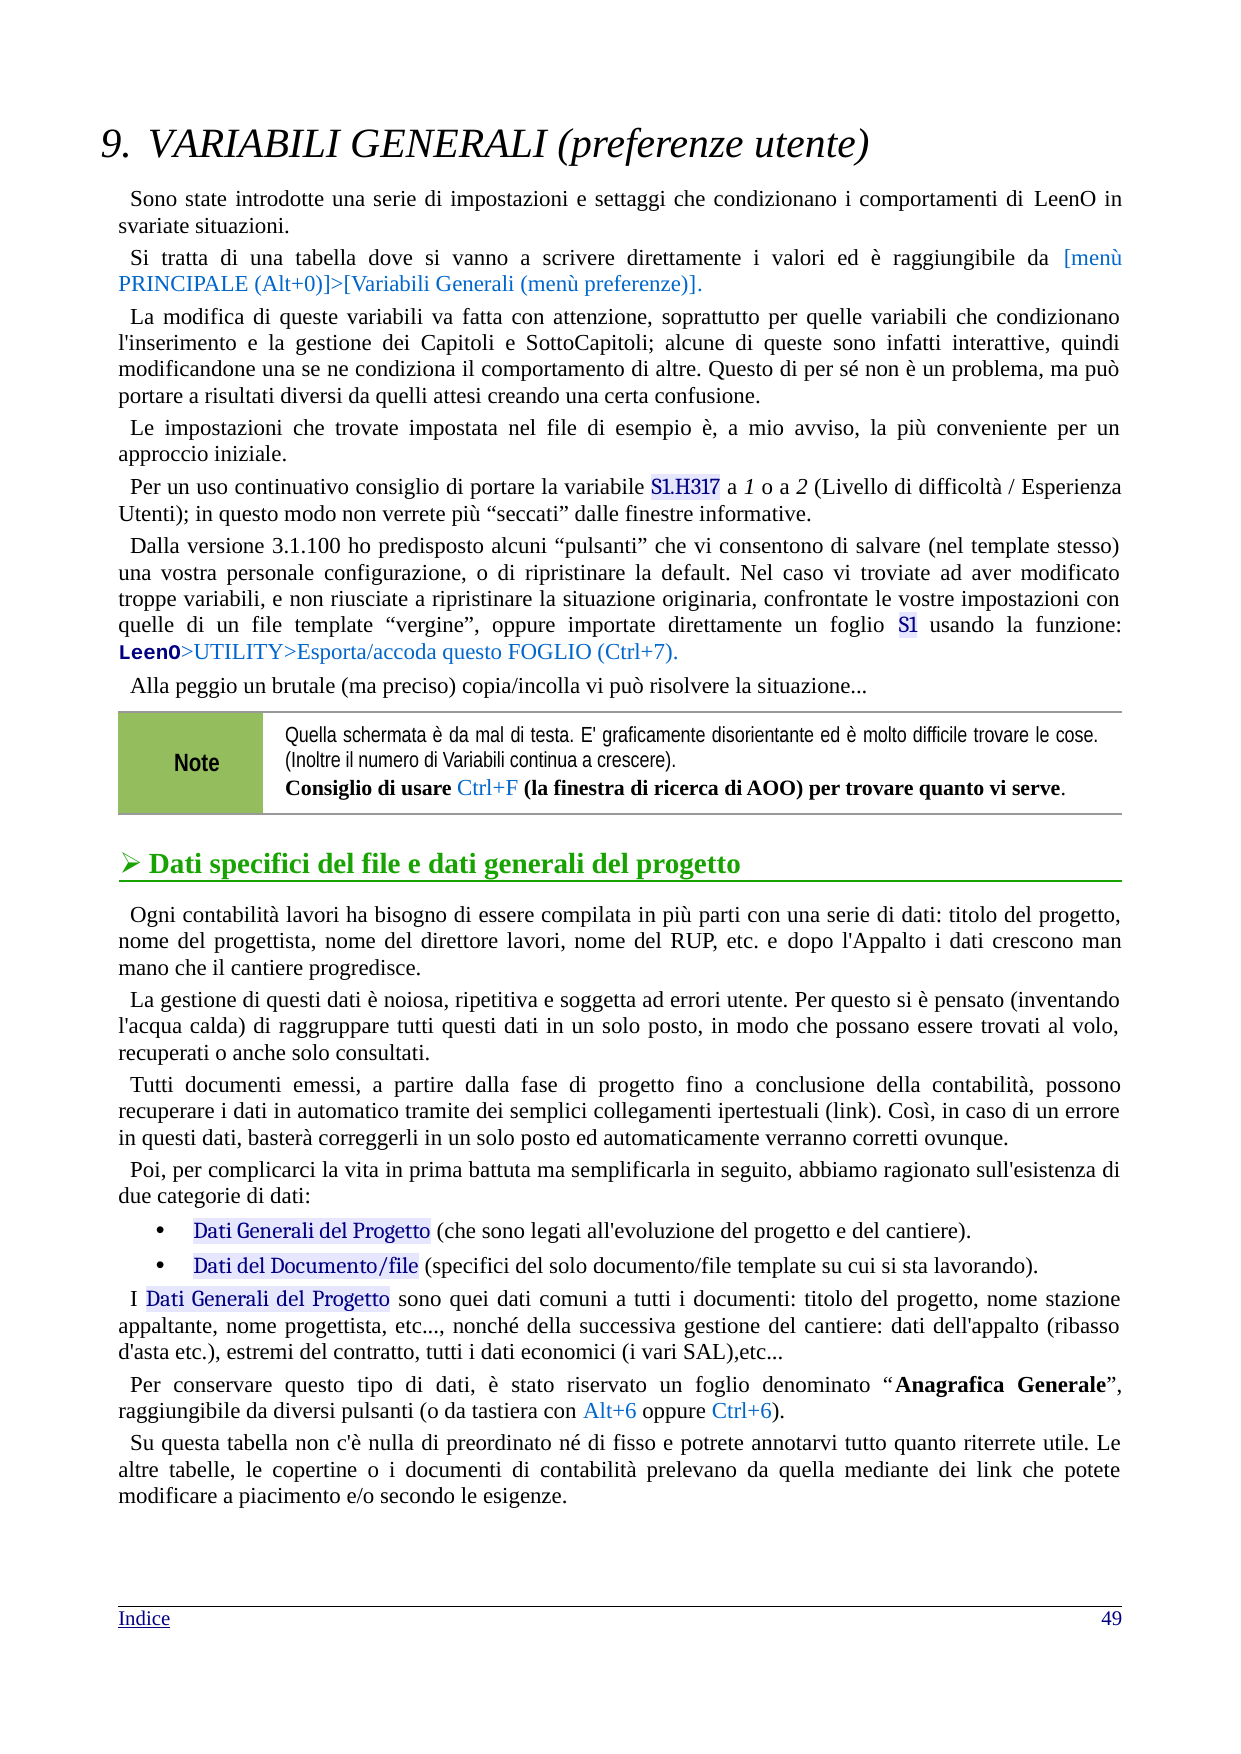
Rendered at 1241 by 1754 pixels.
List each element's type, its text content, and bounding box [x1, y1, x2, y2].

table_header Quella schermata è da mal di testa. E' graficamente disorientante ed è molto difficile trovare le cose. (Inoltre il numero di Variabili continua a crescere). Consiglio di usare Ctrl+F (la finestra di ricerca di AOO) per trovare quanto vi serve. [264, 713, 1122, 813]
text Alla peggio un brutale (ma preciso) copia/incolla vi può risolvere la situazione... [118, 672, 1122, 698]
text La gestione di questi dati è noiosa, ripetitiva e soggetta ad errori utente. Per questo si è pensato (inventando l'acqua calda) di raggruppare tutti questi dati in un solo posto, in modo che possano essere trovati al volo, recuperati o anche solo consultati. [118, 986, 1122, 1065]
text I Dati Generali del Progetto sono quei dati comuni a tutti i documenti: titolo del progetto, nome stazione appaltante, nome progettista, etc..., nonché della successiva gestione del cantiere: dati dell'appalto (ribasso d'asta etc.), estremi del contratto, tutti i dati economici (i vari SAL),etc... [118, 1285, 1122, 1365]
subtitle VARIABILI GENERALI (preferenze utente) [100, 118, 1122, 166]
text Le impostazioni che trovate impostata nel file di esempio è, a mio avviso, la più conveniente per un approccio iniziale. [118, 414, 1122, 467]
text Poi, per complicarci la vita in prima battuta ma semplificarla in seguito, abbiamo ragionato sull'esistenza di due categorie di dati: [118, 1156, 1122, 1209]
text Tutti documenti emessi, a partire dalla fase di progetto fino a conclusione della contabilità, possono recuperare i dati in automatico tramite dei semplici collegamenti ipertestuali (link). Così, in caso di un errore in questi dati, basterà correggerli in un solo posto ed automaticamente verranno corretti ovunque. [118, 1071, 1122, 1150]
text Su questa tabella non c'è nulla di preordinato né di fisso e potrete annotarvi tutto quanto riterrete utile. Le altre tabelle, le copertine o i documenti di contabilità prelevano da quella mediante dei link che potete modificare a piacimento e/o secondo le esigenze. [118, 1429, 1122, 1508]
subtitle Dati specifici del file e dati generali del progetto [119, 847, 1122, 880]
text La modifica di queste variabili va fatta con attenzione, soprattutto per quelle variabili che condizionano l'inserimento e la gestione dei Capitoli e SottoCapitoli; alcune di queste sono infatti interattive, quindi modificandone una se ne condiziona il comportamento di altre. Questo di per sé non è un problema, ma può portare a risultati diversi da quelli attesi creando una certa confusione. [118, 303, 1122, 408]
text Per un uso continuativo consiglio di portare la variabile S1.H317 a 1 o a 2 (Livello di difficoltà / Esperienza Utenti); in questo modo non verrete più “seccati” dalle finestre informative. [118, 473, 1122, 526]
text Si tratta di una tabella dove si vanno a scrivere direttamente i valori ed è raggiungibile da [menù PRINCIPALE (Alt+0)]>[Variabili Generali (menù preferenze)]. [118, 244, 1122, 297]
text Per conservare questo tipo di dati, è stato riservato un foglio denominato “Anagrafica Generale”, raggiungibile da diversi pulsanti (o da tastiera con Alt+6 oppure Ctrl+6). [118, 1371, 1122, 1423]
list Dati del Documento/file (specifici del solo documento/file template su cui si sta lavorando). [156, 1250, 1122, 1279]
text Dalla versione 3.1.100 ho predisposto alcuni “pulsanti” che vi consentono di salvare (nel template stesso) una vostra personale configurazione, o di ripristinare la default. Nel caso vi troviate ad aver modificato troppe variabili, e non riusciate a ripristinare la situazione originaria, confrontate le vostre impostazioni con quelle di un file template “vergine”, oppure importate direttamente un foglio S1 usando la funzione: LeenO>UTILITY>Esporta/accoda questo FOGLIO (Ctrl+7). [118, 532, 1122, 666]
text Sono state introdotte una serie di impostazioni e settaggi che condizionano i comportamenti di LeenO in svariate situazioni. [118, 186, 1122, 238]
text Ogni contabilità lavori ha bisogno di essere compilata in più parti con una serie di dati: titolo del progetto, nome del progettista, nome del direttore lavori, nome del RUP, etc. e dopo l'Appalto i dati crescono man mano che il cantiere progredisce. [118, 901, 1122, 980]
table_header Note [118, 713, 263, 813]
list Dati Generali del Progetto (che sono legati all'evoluzione del progetto e del cantiere). [156, 1215, 1122, 1244]
